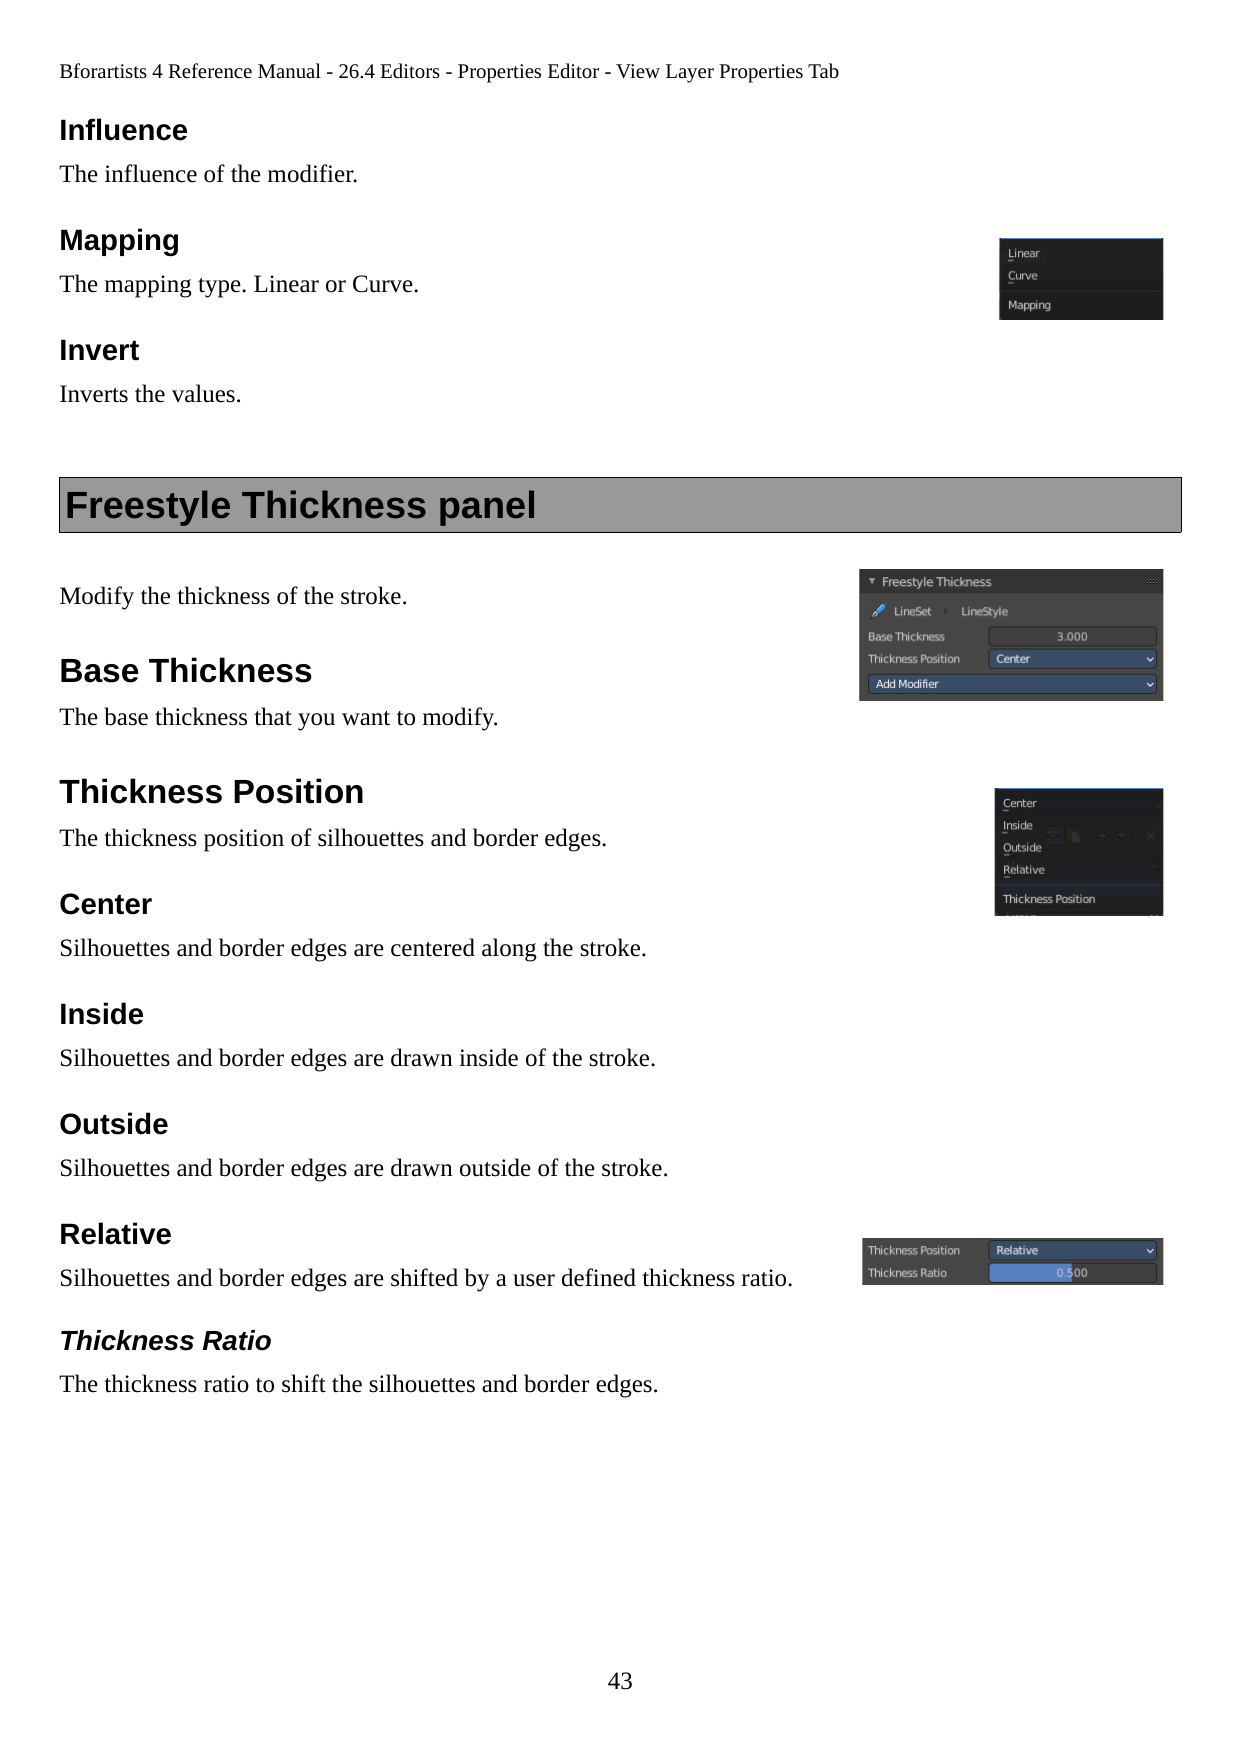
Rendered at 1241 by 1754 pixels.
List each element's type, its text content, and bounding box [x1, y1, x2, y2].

subtitle Influence [59, 113, 1181, 146]
text Silhouettes and border edges are drawn inside of the stroke. [59, 1043, 1181, 1072]
text The influence of the modifier. [59, 159, 1181, 188]
subtitle Thickness Position [59, 772, 1181, 811]
subtitle Outside [59, 1107, 1181, 1140]
text Silhouettes and border edges are shifted by a user defined thickness ratio. [59, 1263, 1181, 1292]
subtitle Relative [59, 1217, 1181, 1250]
subtitle Thickness Ratio [59, 1324, 1181, 1356]
picture [862, 1238, 1164, 1285]
subtitle Mapping [59, 222, 1181, 256]
text Inverts the values. [59, 379, 1181, 407]
text The thickness position of silhouettes and border edges. [59, 823, 994, 852]
text The thickness ratio to shift the silhouettes and border edges. [59, 1369, 1181, 1397]
subtitle Base Thickness [59, 651, 859, 690]
text Silhouettes and border edges are drawn outside of the stroke. [59, 1153, 1181, 1182]
text Modify the thickness of the stroke. [59, 581, 859, 610]
text Silhouettes and border edges are centered along the stroke. [59, 933, 1181, 962]
subtitle Inside [59, 997, 1181, 1031]
table_header Freestyle Thickness panel [60, 478, 1181, 532]
subtitle Invert [59, 332, 1181, 366]
subtitle Center [59, 887, 1181, 921]
picture [999, 238, 1164, 320]
subtitle [1164, 651, 1181, 690]
picture [859, 569, 1164, 701]
text The base thickness that you want to modify. [59, 702, 1181, 731]
picture [994, 788, 1164, 916]
text The mapping type. Linear or Curve. [59, 269, 999, 297]
